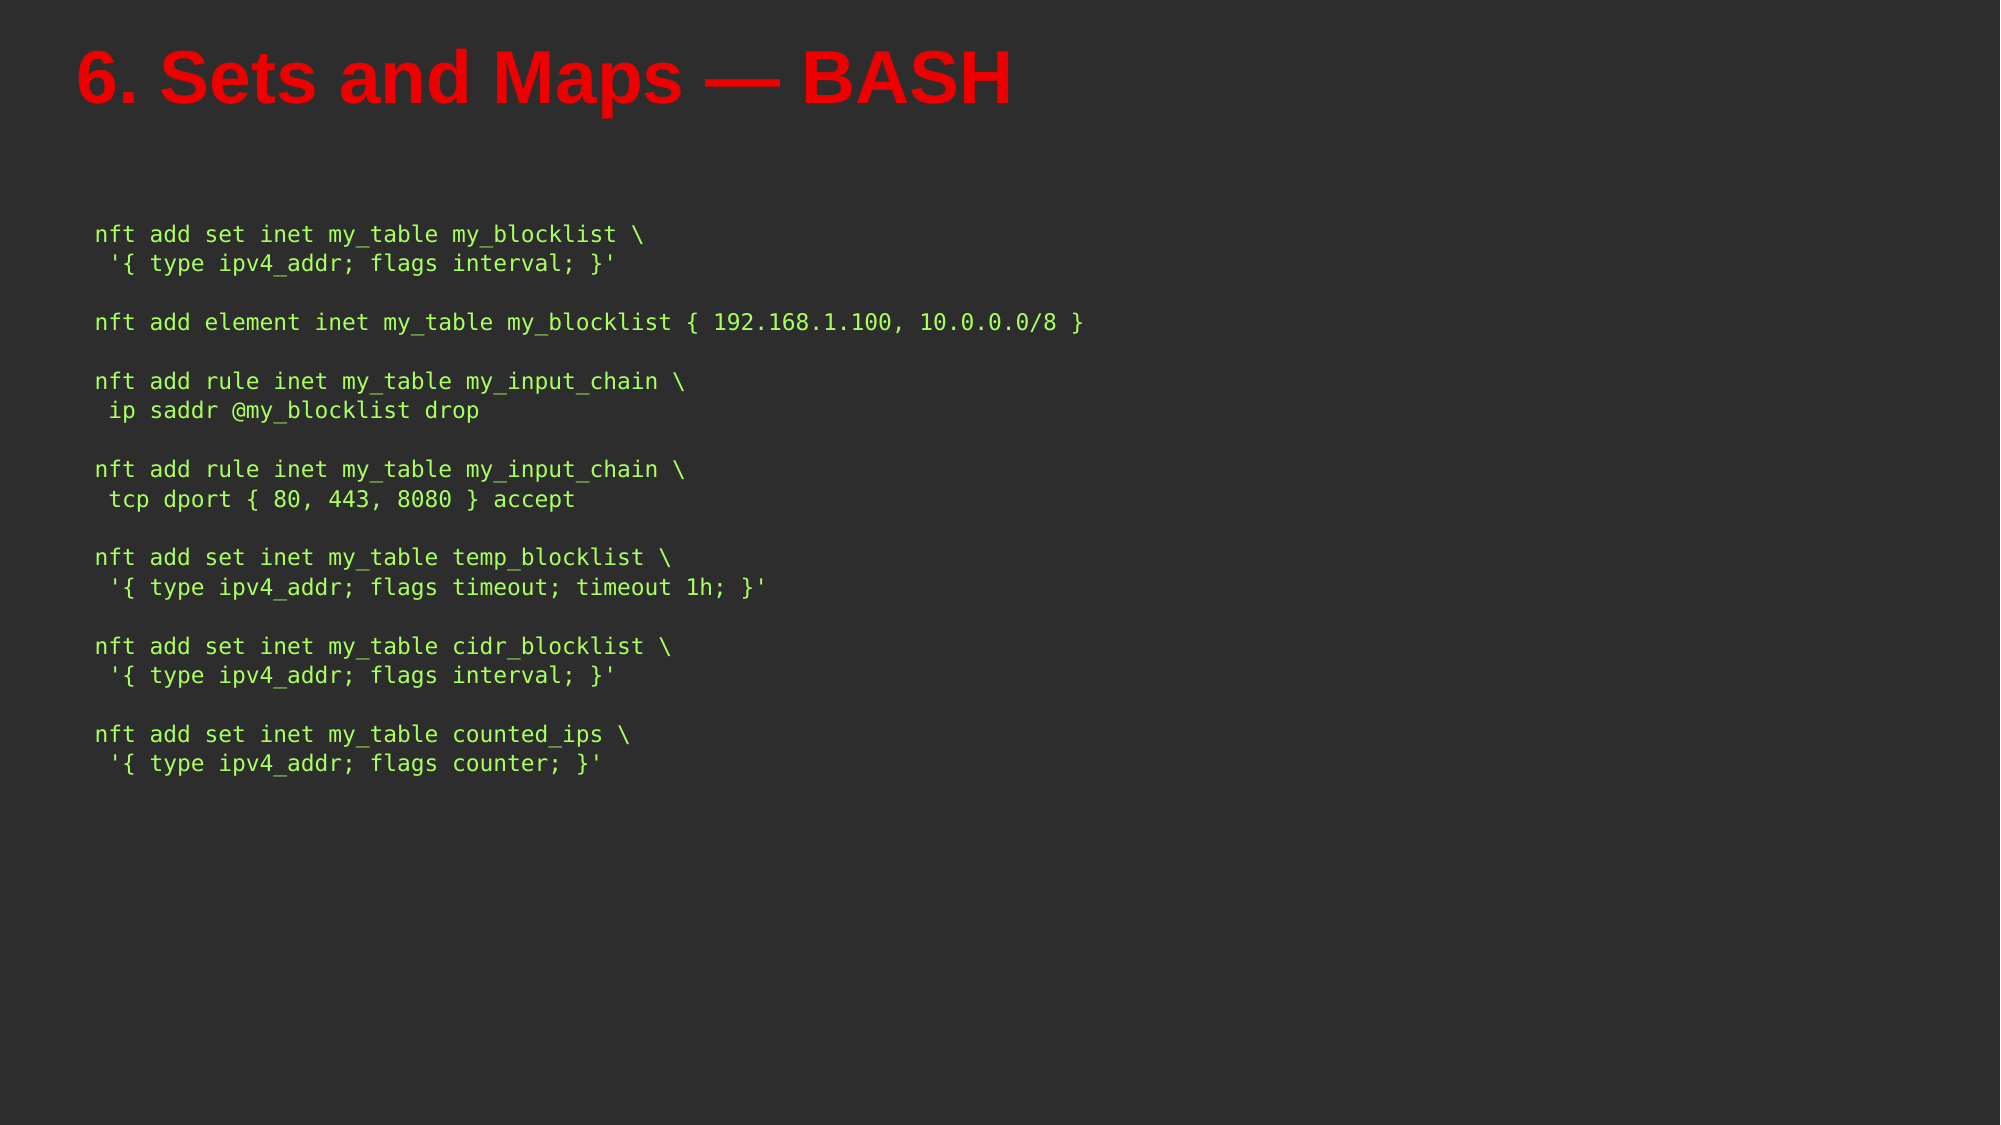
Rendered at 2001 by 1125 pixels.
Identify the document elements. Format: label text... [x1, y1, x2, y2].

text_box 6. Sets and Maps — BASH [59, 23, 1942, 178]
text_box nft add set inet my_table my_blocklist \ '{ type ipv4_addr; flags interval; }' nft add element inet my_table my_blocklist { 192.168.1.100, 10.0.0.0/8 } nft add rule inet my_table my_input_chain \ ip saddr @my_blocklist drop nft add rule inet my_table my_input_chain \ tcp dport { 80, 443, 8080 } accept nft add set inet my_table temp_blocklist \ '{ type ipv4_addr; flags timeout; timeout 1h; }' nft add set inet my_table cidr_blocklist \ '{ type ipv4_addr; flags interval; }' nft add set inet my_table counted_ips \ '{ type ipv4_addr; flags counter; }' [59, 194, 1942, 1093]
